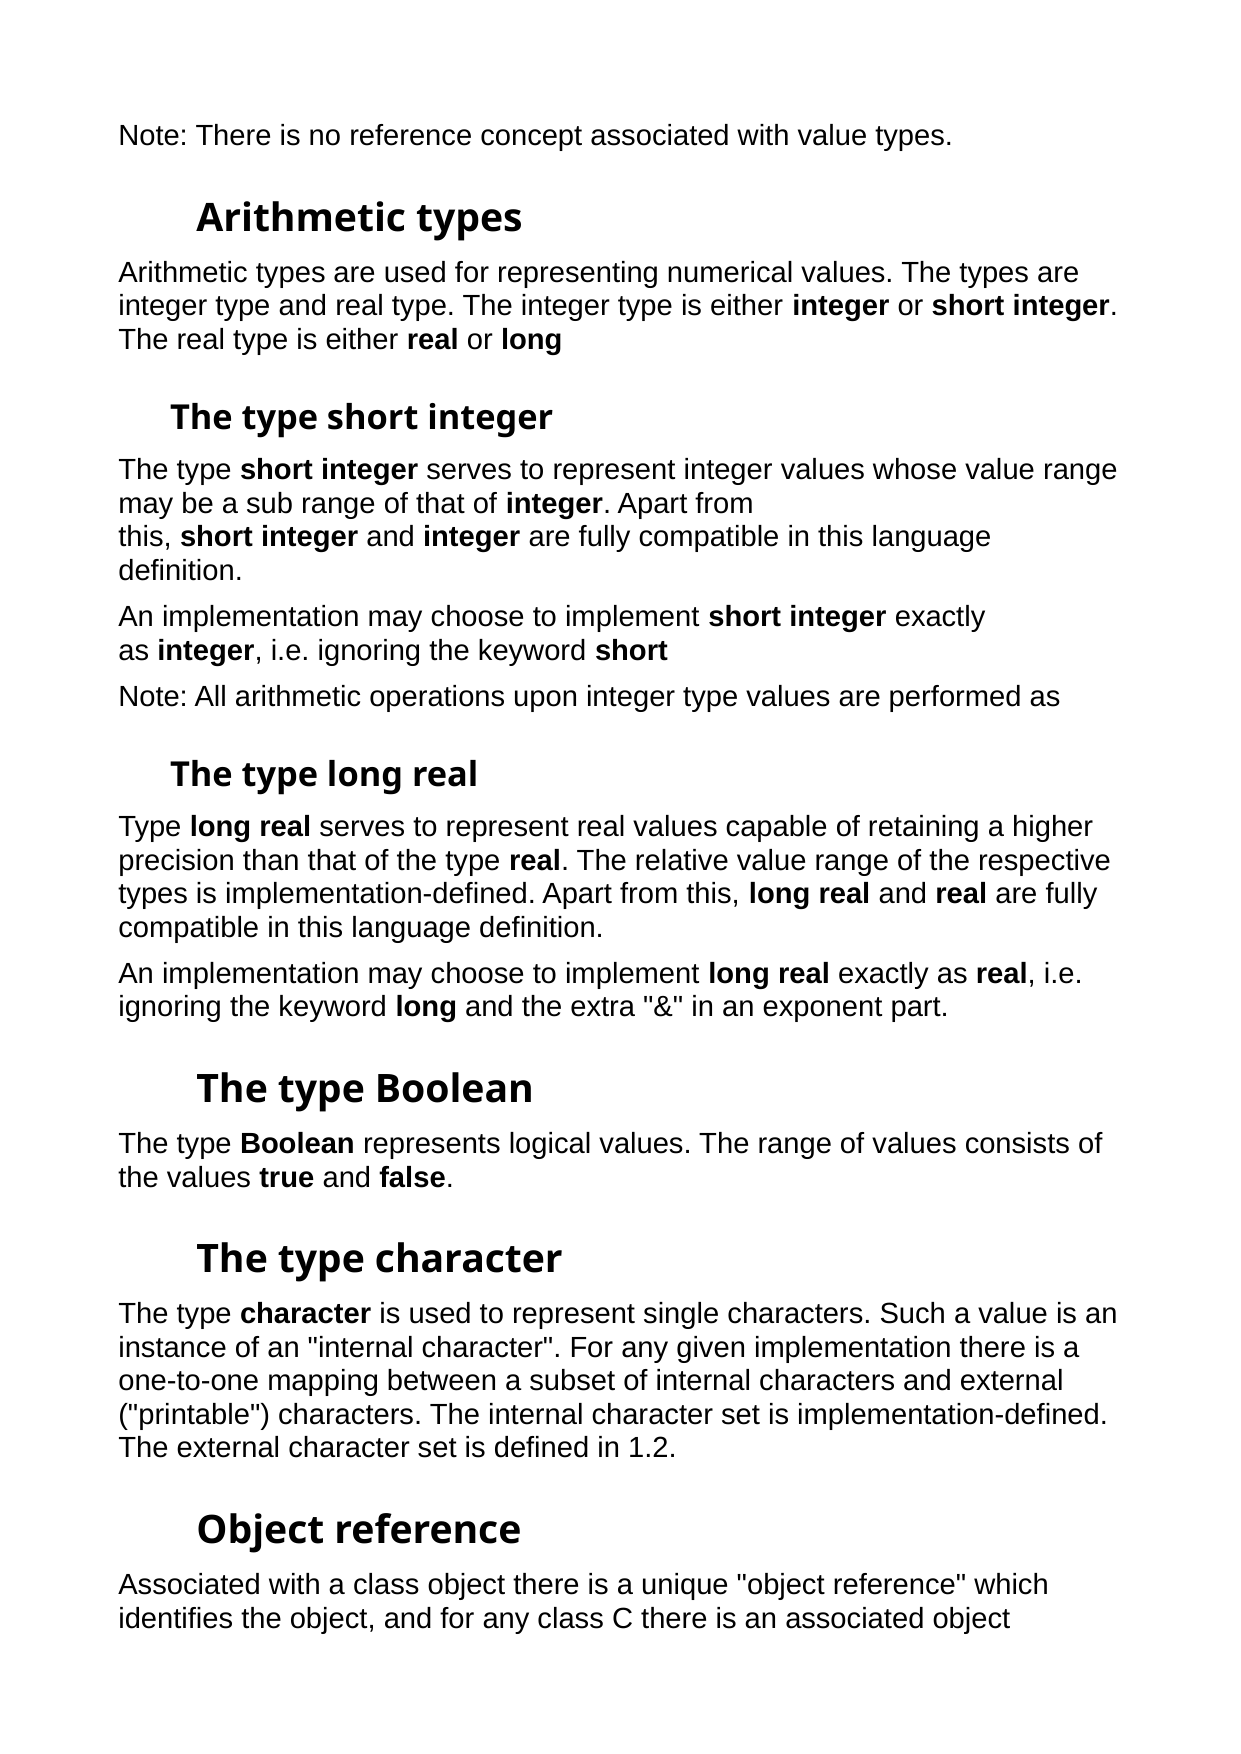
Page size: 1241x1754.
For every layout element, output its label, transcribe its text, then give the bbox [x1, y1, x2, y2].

subtitle The type character [196, 1231, 1122, 1284]
text Note: All arithmetic operations upon integer type values are performed as [118, 679, 1122, 712]
text Associated with a class object there is a unique "object reference" which identifies the object, and for any class C there is an associated object [118, 1567, 1122, 1634]
text Note: There is no reference concept associated with value types. [118, 118, 1122, 152]
subtitle The type Boolean [196, 1060, 1122, 1113]
text The type short integer serves to represent integer values whose value range may be a sub range of that of integer. Apart from this, short integer and integer are fully compatible in this language definition. [118, 452, 1122, 587]
text Arithmetic types are used for representing numerical values. The types are integer type and real type. The integer type is either integer or short integer. The real type is either real or long [118, 255, 1122, 356]
text The type character is used to represent single characters. Such a value is an instance of an "internal character". For any given implementation there is a one-to-one mapping between a subset of internal characters and external ("printable") characters. The internal character set is implementation-defined. The external character set is defined in 1.2. [118, 1296, 1122, 1464]
text The type Boolean represents logical values. The range of values consists of the values true and false. [118, 1126, 1122, 1193]
subtitle Arithmetic types [196, 189, 1122, 242]
subtitle Object reference [196, 1502, 1122, 1555]
text An implementation may choose to implement long real exactly as real, i.e. ignoring the keyword long and the extra "&" in an exponent part. [118, 956, 1122, 1023]
subtitle The type short integer [170, 393, 1122, 440]
subtitle The type long real [170, 750, 1122, 797]
text An implementation may choose to implement short integer exactly as integer, i.e. ignoring the keyword short [118, 599, 1122, 666]
text Type long real serves to represent real values capable of retaining a higher precision than that of the type real. The relative value range of the respective types is implementation-defined. Apart from this, long real and real are fully compatible in this language definition. [118, 809, 1122, 943]
